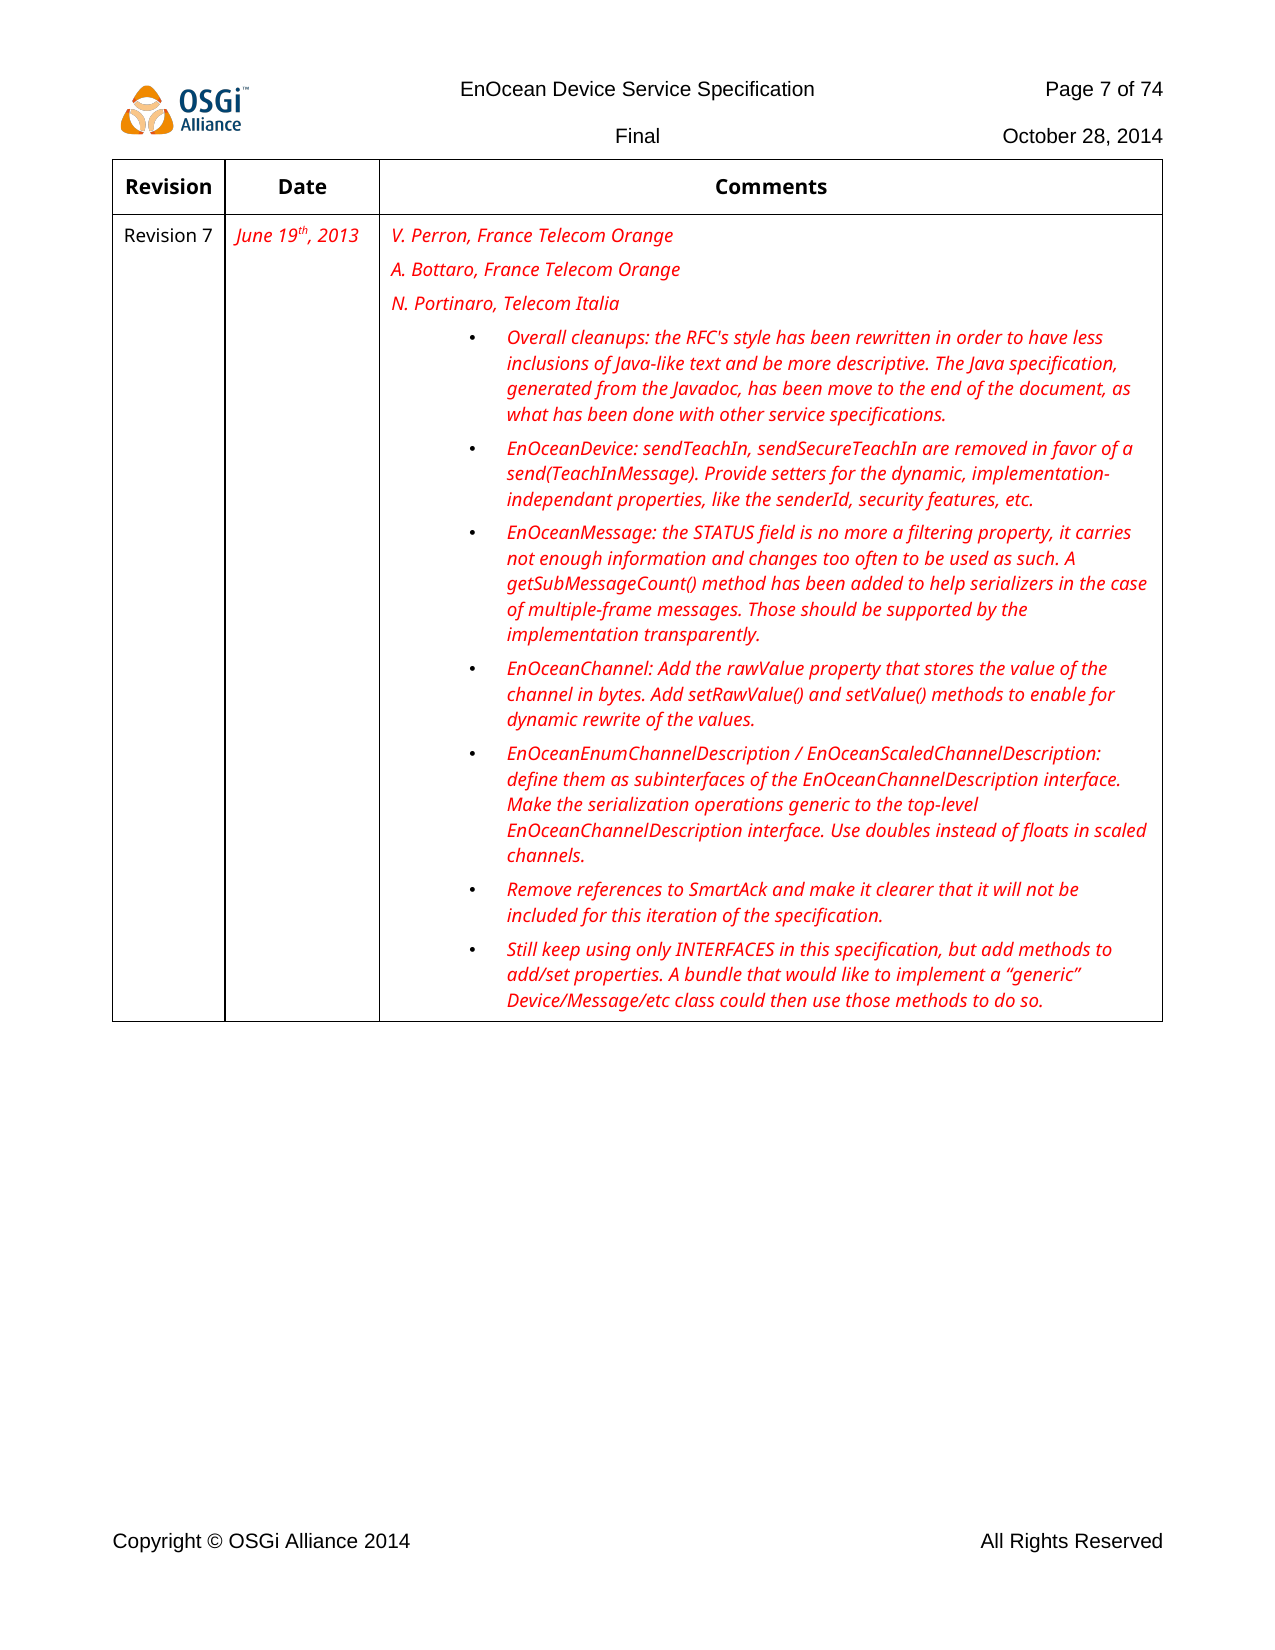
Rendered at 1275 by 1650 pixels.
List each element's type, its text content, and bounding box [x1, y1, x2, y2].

table_cell Revision 7 [113, 215, 224, 1021]
table_cell June 19th, 2013 [226, 215, 379, 1021]
picture [113, 78, 257, 142]
table_header Comments [380, 160, 1162, 213]
table_header Date [226, 160, 379, 213]
table_cell V. Perron, France Telecom Orange A. Bottaro, France Telecom Orange N. Portinaro, Telecom Italia Overall cleanups: the RFC's style has been rewritten in order to have less inclusions of Java-like text and be more descriptive. The Java specification, generated from the Javadoc, has been move to the end of the document, as what has been done with other service specifications. EnOceanDevice: sendTeachIn, sendSecureTeachIn are removed in favor of a send(TeachInMessage). Provide setters for the dynamic, implementation-independant properties, like the senderId, security features, etc. EnOceanMessage: the STATUS field is no more a filtering property, it carries not enough information and changes too often to be used as such. A getSubMessageCount() method has been added to help serializers in the case of multiple-frame messages. Those should be supported by the implementation transparently. EnOceanChannel: Add the rawValue property that stores the value of the channel in bytes. Add setRawValue() and setValue() methods to enable for dynamic rewrite of the values. EnOceanEnumChannelDescription / EnOceanScaledChannelDescription: define them as subinterfaces of the EnOceanChannelDescription interface. Make the serialization operations generic to the top-level EnOceanChannelDescription interface. Use doubles instead of floats in scaled channels. Remove references to SmartAck and make it clearer that it will not be included for this iteration of the specification. Still keep using only INTERFACES in this specification, but add methods to add/set properties. A bundle that would like to implement a “generic” Device/Message/etc class could then use those methods to do so. [380, 215, 1162, 1021]
table_header Revision [113, 160, 224, 213]
